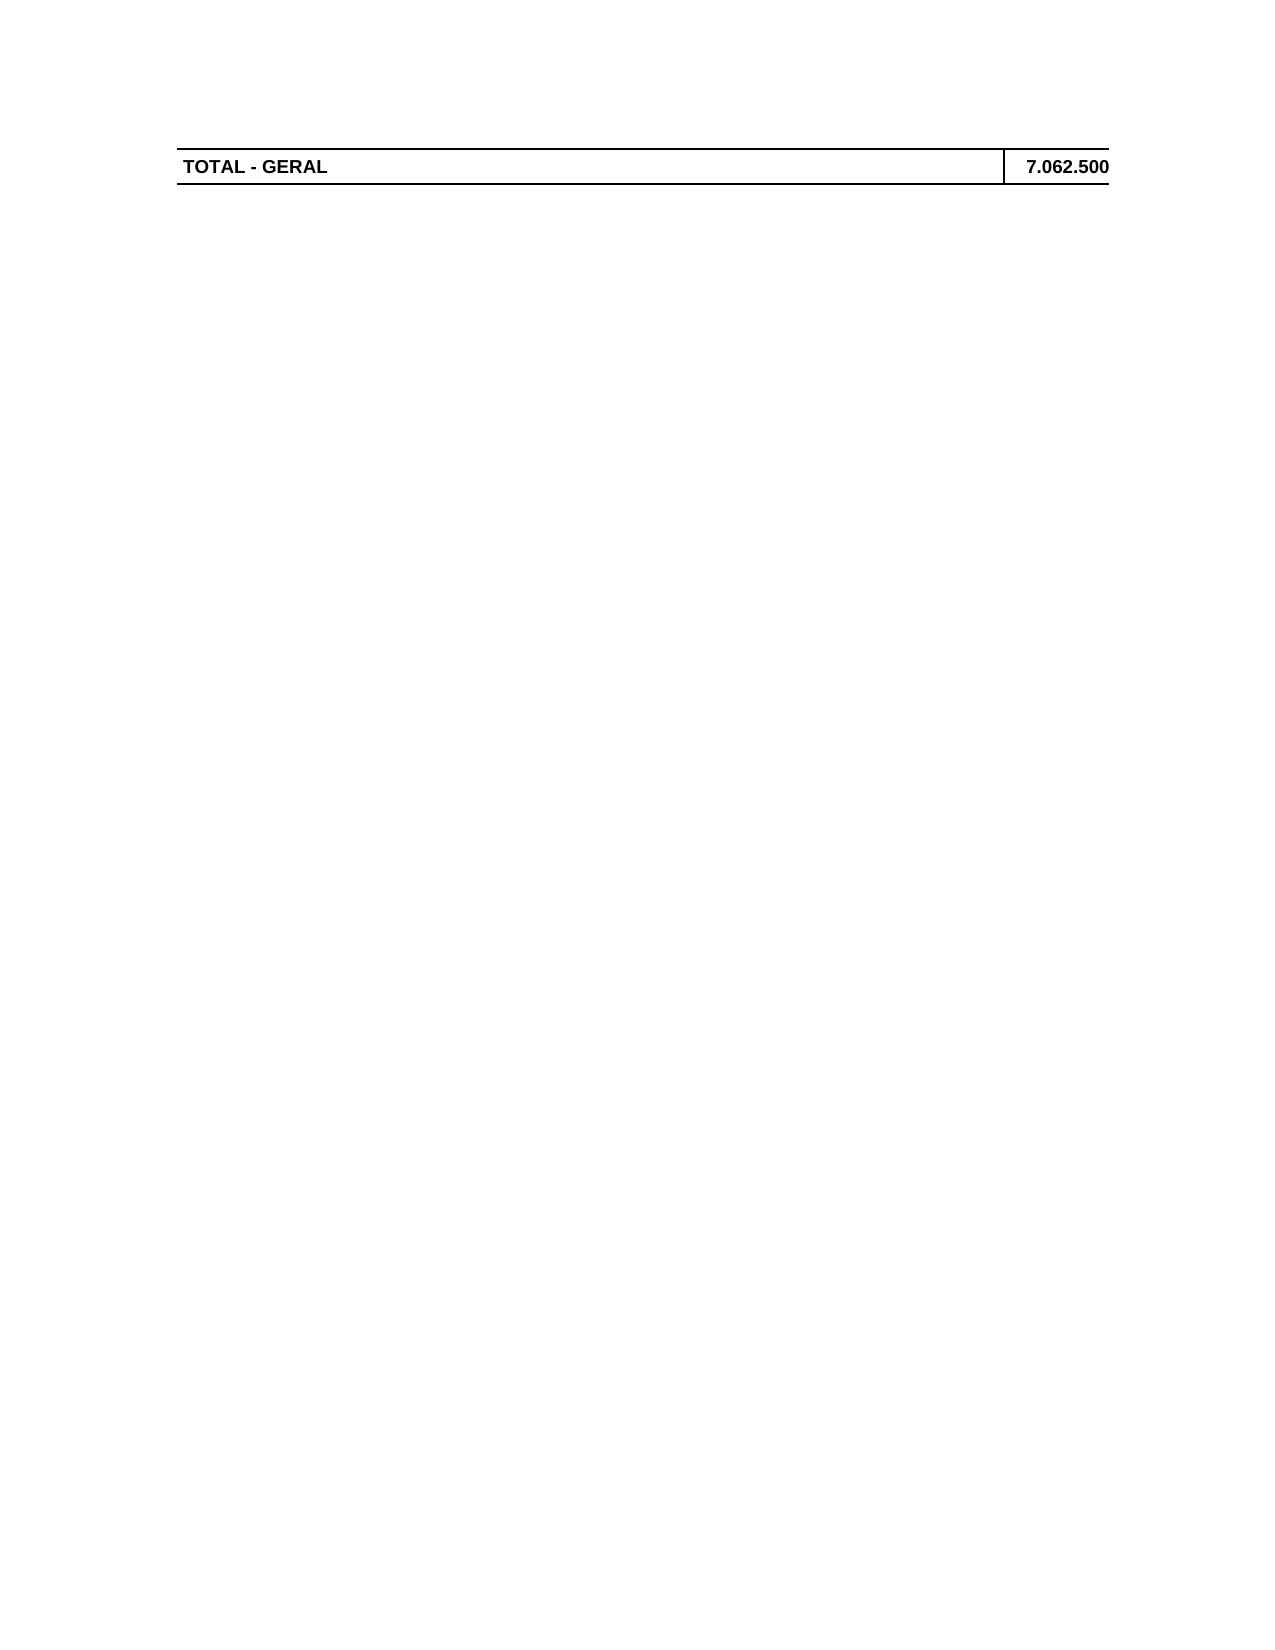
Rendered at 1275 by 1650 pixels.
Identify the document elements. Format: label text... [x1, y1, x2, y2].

table_cell [177, 185, 1004, 222]
table_cell [1004, 185, 1109, 222]
table_cell 7.062.500 [1005, 150, 1109, 183]
table_cell TOTAL - GERAL [177, 150, 1003, 183]
